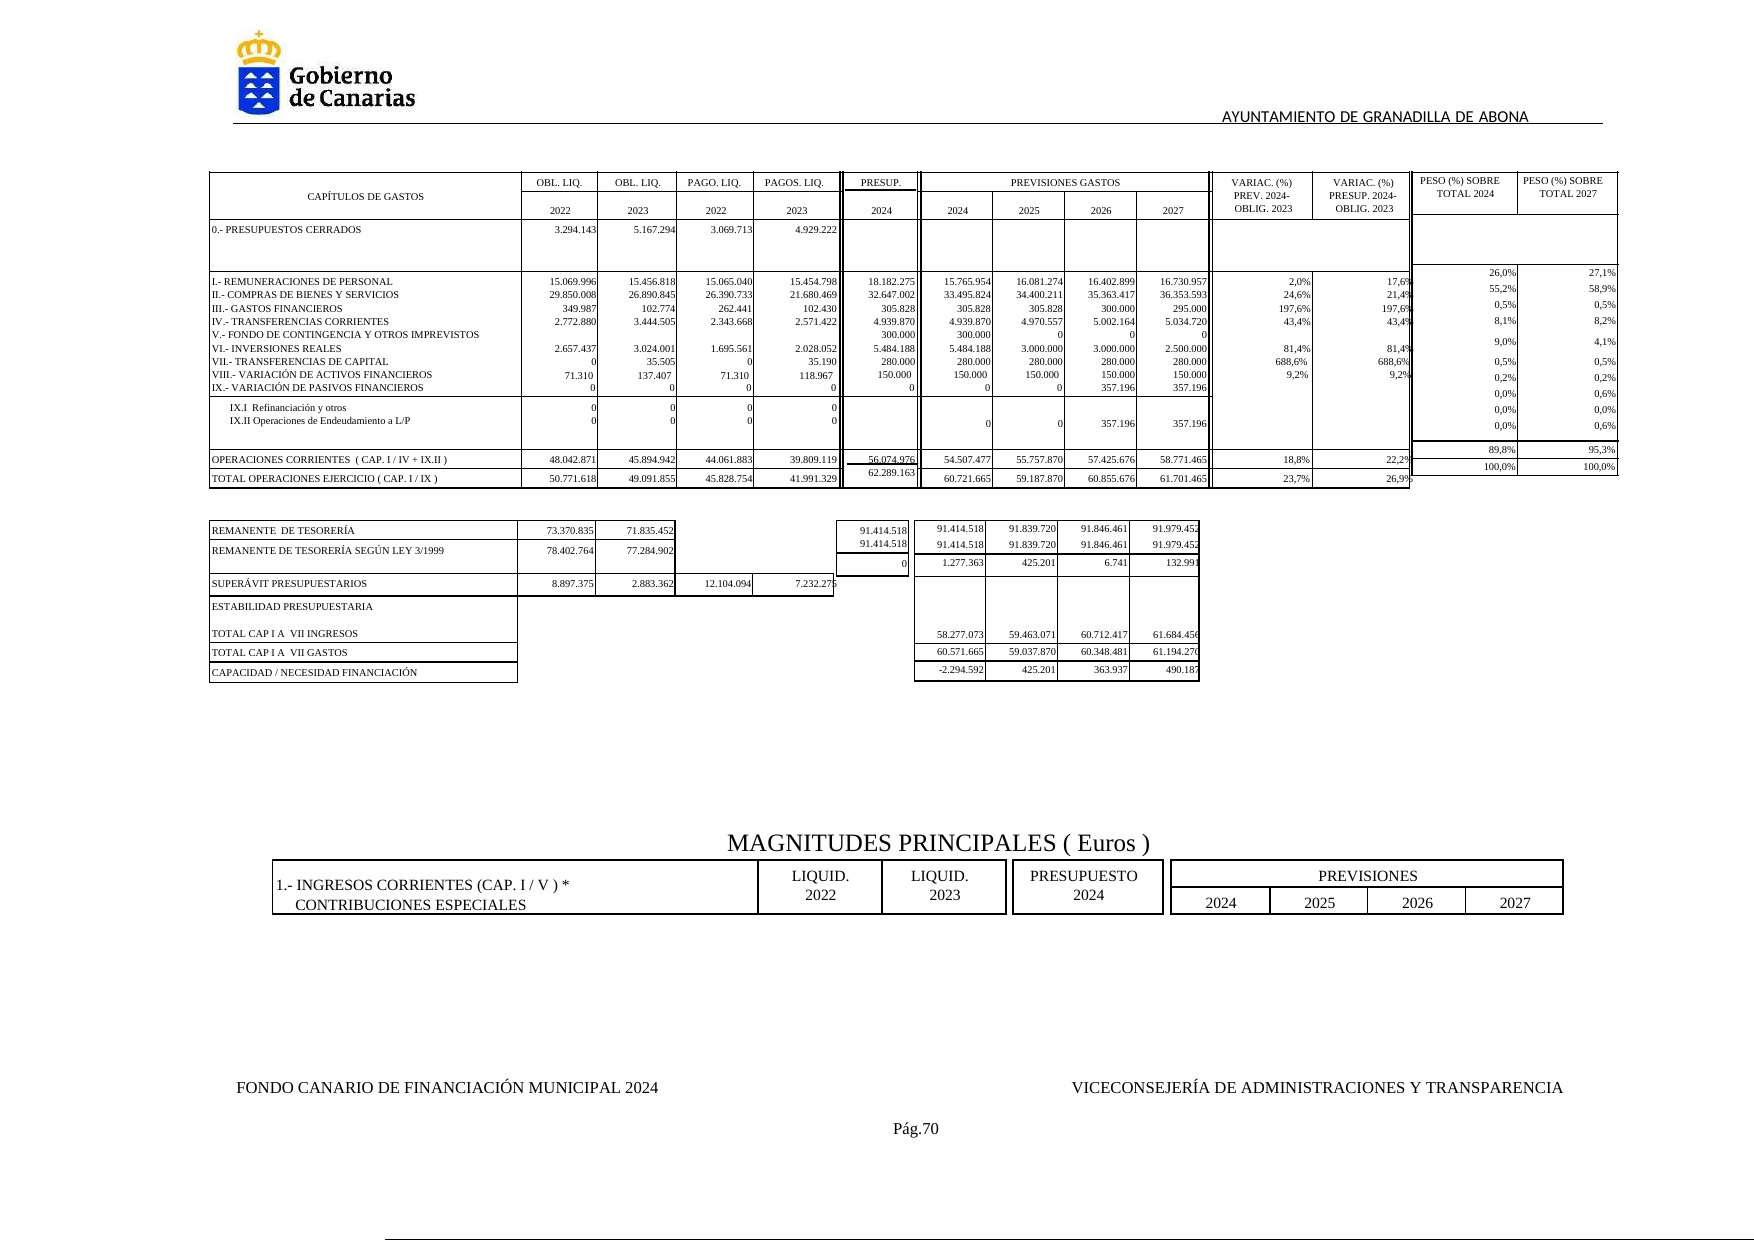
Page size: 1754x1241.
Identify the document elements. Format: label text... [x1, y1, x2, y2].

table_cell 0,0% [1413, 402, 1517, 418]
table_header [1007, 859, 1012, 913]
table_cell 27,1% [1518, 265, 1617, 281]
table_cell 0 [922, 397, 992, 449]
table_cell 57.425.676 [1065, 450, 1136, 468]
table_cell 357.196 [1137, 397, 1208, 449]
table_cell 23,7% [1213, 469, 1312, 487]
table_cell 61.701.465 [1137, 469, 1208, 487]
table_cell 18.182.275 32.647.002 305.828 4.939.870 300.000 5.484.188 280.000 150.000 0 [844, 272, 917, 396]
table_cell [210, 489, 833, 520]
table_cell [844, 397, 917, 449]
table_cell 6.741 [1058, 555, 1129, 576]
table_header CAPÍTULOS DE GASTOS [210, 173, 521, 218]
table_header PESO (%) SOBRE TOTAL 2024 [1413, 173, 1517, 214]
table_cell 89,8% [1413, 442, 1517, 458]
table_cell 8,2% [1518, 313, 1617, 333]
table_cell 0 [837, 554, 908, 575]
table_cell 2026 [1065, 192, 1136, 218]
table_cell 59.463.071 [986, 627, 1057, 642]
table_cell 45.828.754 [677, 469, 753, 487]
table_cell 41.991.329 [754, 469, 839, 487]
table_header PAGO. LIQ. [677, 173, 753, 191]
table_header [1164, 859, 1170, 913]
table_cell 0,2% [1518, 370, 1617, 386]
table_header 91.846.461 [1058, 521, 1129, 537]
table_cell 0,5% [1413, 354, 1517, 370]
table_cell 2.883.362 [596, 574, 674, 595]
table_cell 0.- PRESUPUESTOS CERRADOS [210, 220, 521, 271]
table_cell 0,2% [1413, 370, 1517, 386]
table_cell 55.757.870 [993, 450, 1064, 468]
table_cell [1621, 141, 1626, 489]
table_cell 15.069.996 29.850.008 349.987 2.772.880 2.657.437 0 71.310 0 [522, 272, 597, 396]
table_cell CAPACIDAD / NECESIDAD FINANCIACIÓN [210, 663, 517, 681]
table_cell [833, 489, 912, 683]
table_header PREVISIONES [1172, 861, 1562, 886]
table_cell 2022 [677, 192, 753, 218]
table_header 73.370.835 [518, 521, 595, 539]
table_cell 363.937 [1058, 662, 1129, 680]
table_header PAGOS. LIQ. [754, 173, 839, 191]
table_cell 60.348.481 [1058, 644, 1129, 660]
table_cell 59.187.870 [993, 469, 1064, 487]
table_cell [922, 220, 992, 271]
table_cell 2022 [522, 192, 597, 218]
table_header VARIAC. (%) PRESUP. 2024- OBLIG. 2023 [1313, 173, 1409, 218]
table_cell 0,5% [1518, 297, 1617, 313]
table_cell TOTAL CAP I A VII GASTOS [210, 643, 517, 661]
table_cell 0,5% [1518, 354, 1617, 370]
table_cell 18,8% [1213, 450, 1312, 468]
table_cell 8,1% [1413, 313, 1517, 333]
table_cell 22,2% [1313, 450, 1409, 468]
table_cell 9,0% [1413, 334, 1517, 354]
table_cell 2027 [1466, 888, 1562, 913]
table_cell 91.846.461 [1058, 537, 1129, 553]
table_cell 60.571.665 [915, 644, 985, 660]
table_cell 4,1% [1518, 334, 1617, 354]
table_header OBL. LIQ. [522, 173, 597, 191]
table_cell [1058, 577, 1129, 627]
table_cell [1413, 215, 1518, 264]
table_cell 95,3% [1518, 442, 1617, 458]
table_cell [1130, 577, 1198, 627]
table_cell 16.730.957 36.353.593 295.000 5.034.720 0 2.500.000 280.000 150.000 357.196 [1137, 272, 1208, 396]
table_cell [675, 597, 753, 681]
table_cell 15.456.818 26.890.845 102.774 3.444.505 3.024.001 35.505 137.407 0 [598, 272, 676, 396]
table_cell 3.294.143 [522, 220, 597, 271]
table_header 71.835.452 [596, 521, 674, 539]
table_header PRESUP. [844, 173, 917, 189]
table_cell 100,0% [1518, 459, 1617, 475]
table_cell 1.277.363 [915, 555, 985, 576]
table_cell 2025 [1271, 888, 1367, 913]
table_cell [1199, 489, 1203, 683]
table_cell [1409, 141, 1621, 489]
table_cell 132.991 [1130, 555, 1198, 576]
table_cell OPERACIONES CORRIENTES ( CAP. I / IV + IX.II ) [210, 450, 521, 468]
table_header PESO (%) SOBRE TOTAL 2027 [1518, 173, 1617, 214]
table_cell 3.069.713 [677, 220, 753, 271]
table_header LIQUID. 2022 [759, 861, 881, 913]
subtitle MAGNITUDES PRINCIPALES ( Euros ) [236, 828, 1150, 857]
table_cell 58.277.073 [915, 627, 985, 642]
table_cell [518, 597, 595, 681]
table_cell I.- REMUNERACIONES DE PERSONAL II.- COMPRAS DE BIENES Y SERVICIOS III.- GASTOS FINANCIEROS IV.- TRANSFERENCIAS CORRIENTES V.- FONDO DE CONTINGENCIA Y OTROS IMPREVISTOS VI.- INVERSIONES REALES VII.- TRANSFERENCIAS DE CAPITAL VIII.- VARIACIÓN DE ACTIVOS FINANCIEROS IX.- VARIACIÓN DE PASIVOS FINANCIEROS [210, 272, 521, 396]
table_cell 45.894.942 [598, 450, 676, 468]
table_cell 2,0% 24,6% 197,6% 43,4% 81,4% 688,6% 9,2% [1213, 272, 1312, 449]
table_cell REMANENTE DE TESORERÍA SEGÚN LEY 3/1999 [210, 540, 517, 572]
table_cell [1621, 489, 1626, 683]
table_cell 425.201 [986, 662, 1057, 680]
table_cell 2026 [1368, 888, 1465, 913]
table_cell 26,0% [1413, 265, 1517, 281]
table_cell 2024 [922, 192, 992, 218]
table_cell 49.091.855 [598, 469, 676, 487]
table_header PRESUPUESTO 2024 [1014, 861, 1162, 913]
table_cell [912, 489, 1199, 683]
table_cell SUPERÁVIT PRESUPUESTARIOS [210, 574, 517, 595]
table_header LIQUID. 2023 [883, 861, 1005, 913]
table_cell 0 [993, 397, 1064, 449]
table_cell 48.042.871 [522, 450, 597, 468]
table_cell 50.771.618 [522, 469, 597, 487]
table_cell 4.929.222 [754, 220, 839, 271]
table_cell 0,6% [1518, 386, 1617, 402]
table_cell 2023 [598, 192, 676, 218]
table_cell [1414, 489, 1621, 683]
table_cell 12.104.094 [676, 574, 752, 595]
table_cell 60.712.417 [1058, 627, 1129, 642]
table_cell 59.037.870 [986, 644, 1057, 660]
table_cell 100,0% [1413, 459, 1517, 475]
table_header REMANENTE DE TESORERÍA [210, 521, 517, 539]
table_cell 2025 [993, 192, 1064, 218]
table_cell [753, 597, 833, 681]
table_cell 15.765.954 33.495.824 305.828 4.939.870 300.000 5.484.188 280.000 150.000 0 [922, 272, 992, 396]
table_cell 0 0 [754, 397, 839, 449]
table_cell 56.074.976 62.289.163 [844, 450, 917, 487]
table_cell 44.061.883 [677, 450, 753, 468]
table_header 2024 [844, 190, 917, 218]
table_cell 0,6% [1518, 418, 1617, 440]
table_cell [1518, 215, 1617, 264]
table_cell [210, 141, 1409, 171]
table_cell 8.897.375 [518, 574, 595, 595]
table_cell 0,5% [1413, 297, 1517, 313]
table_cell 91.414.518 [915, 537, 985, 553]
table_cell TOTAL OPERACIONES EJERCICIO ( CAP. I / IX ) [210, 469, 521, 487]
table_cell 0,0% [1413, 386, 1517, 402]
table_cell TOTAL CAP I A VII INGRESOS [210, 622, 517, 642]
table_header 1.- INGRESOS CORRIENTES (CAP. I / V ) * CONTRIBUCIONES ESPECIALES [273, 861, 757, 913]
table_cell [1409, 489, 1414, 683]
table_cell 0,0% [1518, 402, 1617, 418]
table_cell ESTABILIDAD PRESUPUESTARIA [210, 597, 517, 622]
table_cell 2024 [1172, 888, 1269, 913]
table_cell [844, 220, 917, 271]
table_cell 425.201 [986, 555, 1057, 576]
table_cell 61.194.270 [1130, 644, 1198, 660]
table_cell 16.081.274 34.400.211 305.828 4.970.557 0 3.000.000 280.000 150.000 0 [993, 272, 1064, 396]
table_cell [915, 577, 985, 627]
table_cell [1137, 220, 1208, 271]
table_cell 39.809.119 [754, 450, 839, 468]
table_cell 5.167.294 [598, 220, 676, 271]
table_header VARIAC. (%) PREV. 2024- OBLIG. 2023 [1213, 173, 1312, 218]
table_cell 0,0% [1413, 418, 1517, 440]
table_cell 60.721.665 [922, 469, 992, 487]
table_cell [1204, 489, 1409, 683]
table_header 91.839.720 [986, 521, 1057, 537]
table_cell IX.I Refinanciación y otros IX.II Operaciones de Endeudamiento a L/P [210, 397, 521, 449]
table_cell 16.402.899 35.363.417 300.000 5.002.164 0 3.000.000 280.000 150.000 357.196 [1065, 272, 1136, 396]
table_header [753, 520, 833, 572]
table_cell 58.771.465 [1137, 450, 1208, 468]
table_cell 91.839.720 [986, 537, 1057, 553]
table_cell [1213, 220, 1409, 271]
table_cell 15.454.798 21.680.469 102.430 2.571.422 2.028.052 35.190 118.967 0 [754, 272, 839, 396]
table_cell 78.402.764 [518, 540, 595, 572]
table_cell 77.284.902 [596, 540, 674, 572]
table_cell 357.196 [1065, 397, 1136, 449]
table_cell 58,9% [1518, 281, 1617, 297]
table_header 91.979.452 [1130, 521, 1198, 537]
table_cell 54.507.477 [922, 450, 992, 468]
table_cell [993, 220, 1064, 271]
table_cell 2027 [1137, 192, 1208, 218]
table_cell -2.294.592 [915, 662, 985, 680]
table_header [676, 520, 753, 572]
table_header OBL. LIQ. [598, 173, 676, 191]
table_cell 0 0 [598, 397, 676, 449]
table_cell 0 0 [522, 397, 597, 449]
table_header PREVISIONES GASTOS [922, 173, 1208, 191]
table_header 91.414.518 91.414.518 [837, 521, 908, 552]
table_header 91.414.518 [915, 521, 985, 537]
table_cell 490.187 [1130, 662, 1198, 680]
table_cell 17,6% 21,4% 197,6% 43,4% 81,4% 688,6% 9,2% [1313, 272, 1409, 449]
table_cell 26,9% [1313, 469, 1409, 487]
table_cell 61.684.456 [1130, 627, 1198, 642]
table_cell 15.065.040 26.390.733 262.441 2.343.668 1.695.561 0 71.310 0 [677, 272, 753, 396]
table_cell [986, 577, 1057, 627]
table_cell 91.979.452 [1130, 537, 1198, 553]
table_cell [595, 597, 675, 681]
table_cell 0 0 [677, 397, 753, 449]
table_cell 60.855.676 [1065, 469, 1136, 487]
table_cell 2023 [754, 192, 839, 218]
table_cell 7.232.275 [753, 574, 833, 595]
table_cell 55,2% [1413, 281, 1517, 297]
table_cell [1065, 220, 1136, 271]
